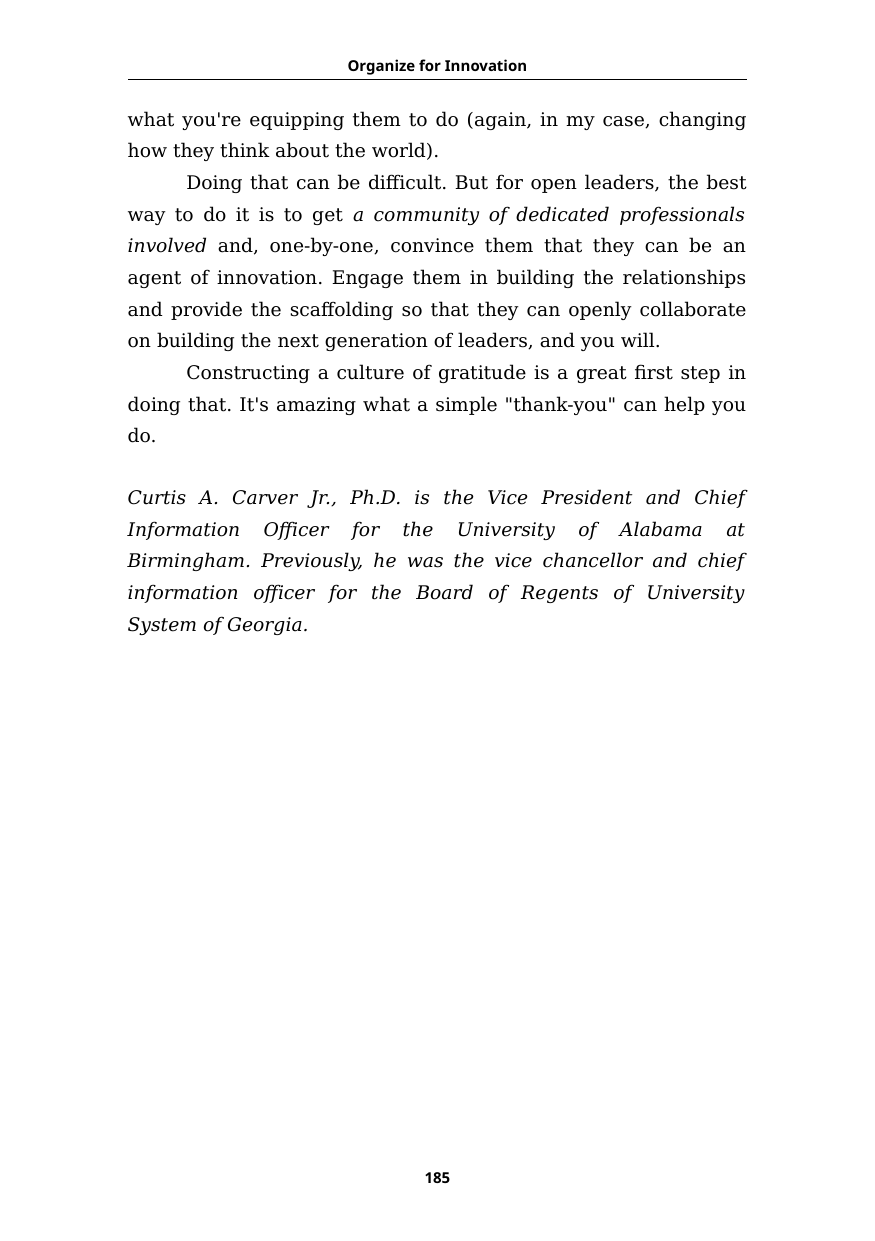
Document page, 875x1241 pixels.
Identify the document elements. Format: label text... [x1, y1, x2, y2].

text what you're equipping them to do (again, in my case, changing how they think about the world). [127, 109, 747, 162]
text Doing that can be difficult. But for open leaders, the best way to do it is to get a community of dedicated professionals involved and, one-by-one, convince them that they can be an agent of innovation. Engage them in building the relationships and provide the scaffolding so that they can openly collaborate on building the next generation of leaders, and you will. [127, 172, 747, 352]
text Constructing a culture of gratitude is a great first step in doing that. It's amazing what a simple "thank-you" can help you do. [127, 362, 747, 447]
text Curtis A. Carver Jr., Ph.D. is the Vice President and Chief Information Officer for the University of Alabama at Birmingham. Previously, he was the vice chancellor and chief information officer for the Board of Regents of University System of Georgia. [127, 487, 747, 636]
